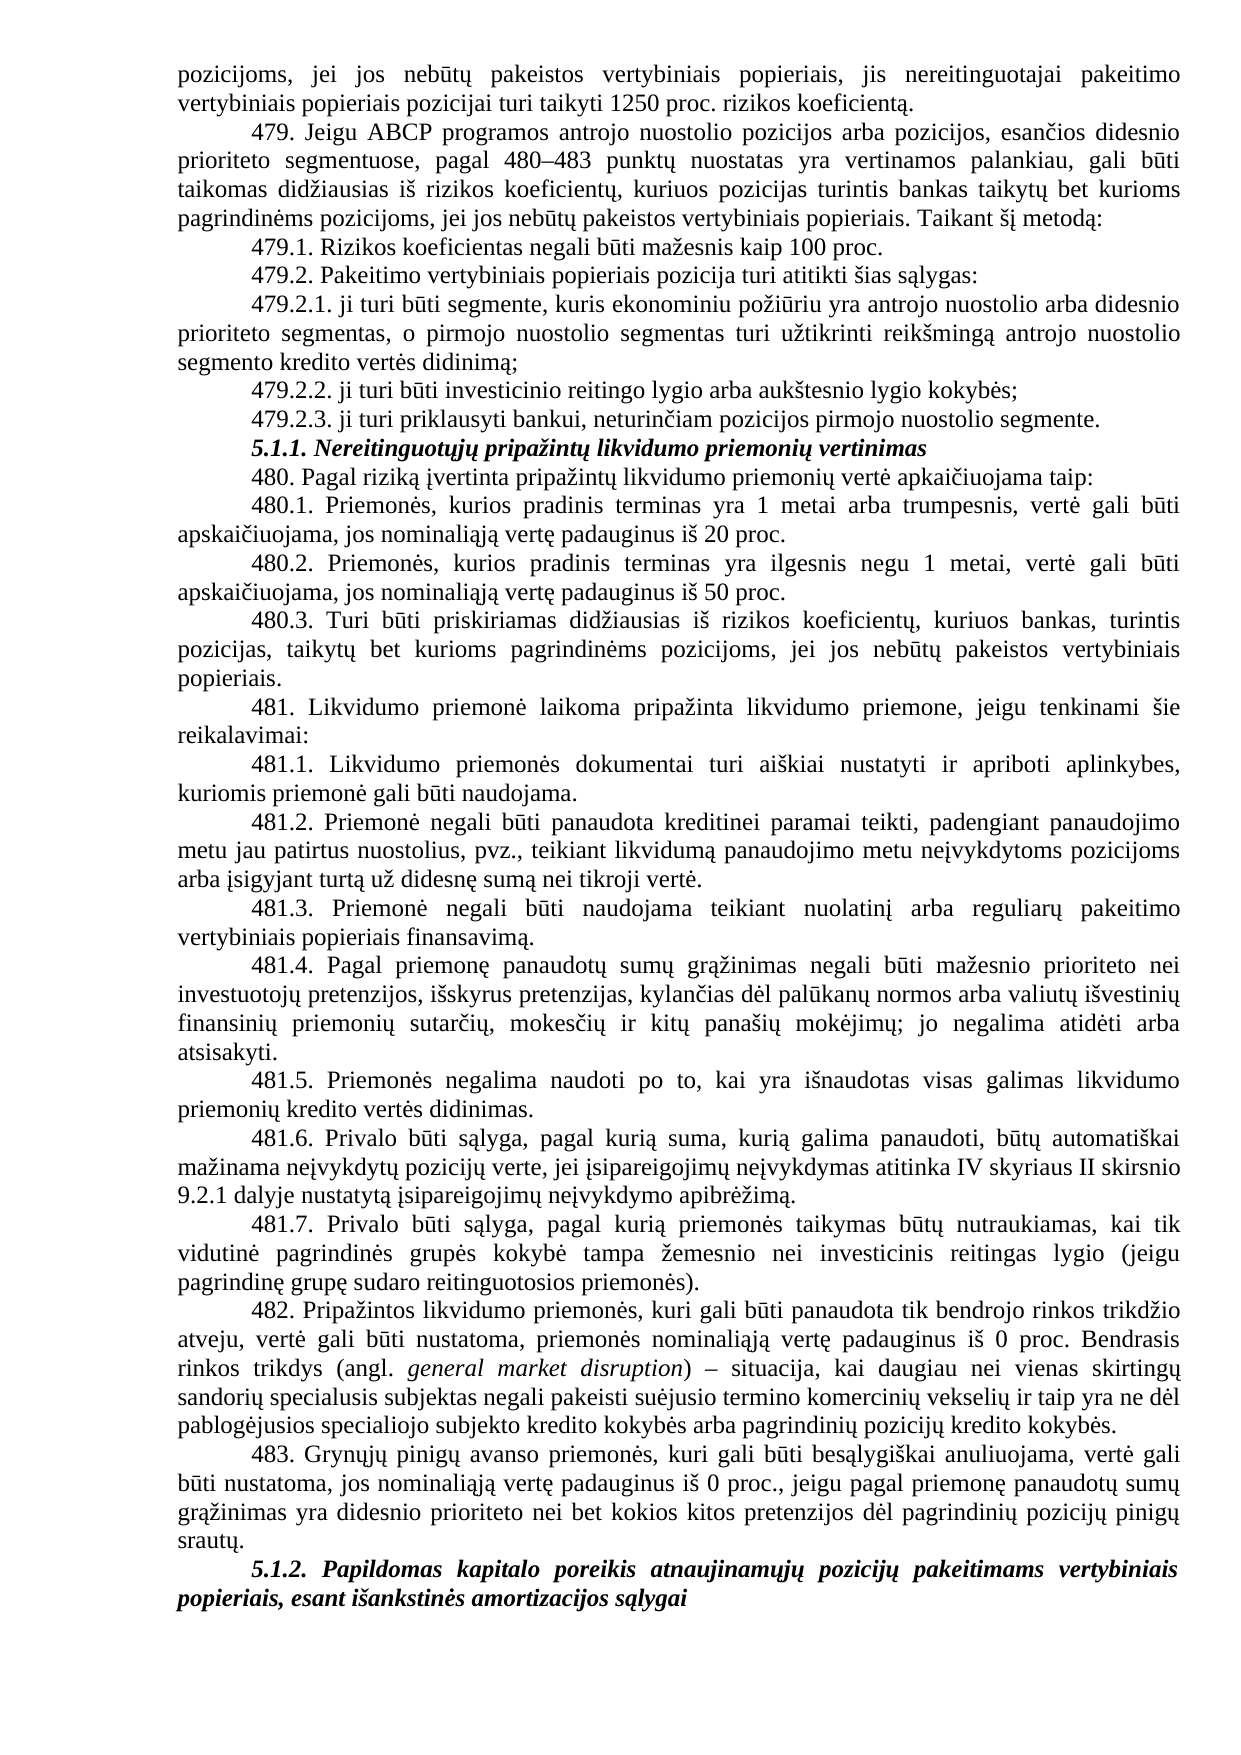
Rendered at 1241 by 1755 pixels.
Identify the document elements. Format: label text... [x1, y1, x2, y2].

text 482. Pripažintos likvidumo priemonės, kuri gali būti panaudota tik bendrojo rinkos trikdžio atveju, vertė gali būti nustatoma, priemonės nominaliąją vertę padauginus iš 0 proc. Bendrasis rinkos trikdys (angl. general market disruption) – situacija, kai daugiau nei vienas skirtingų sandorių specialusis subjektas negali pakeisti suėjusio termino komercinių vekselių ir taip yra ne dėl pablogėjusios specialiojo subjekto kredito kokybės arba pagrindinių pozicijų kredito kokybės. [177, 1295, 1181, 1439]
text 481.4. Pagal priemonę panaudotų sumų grąžinimas negali būti mažesnio prioriteto nei investuotojų pretenzijos, išskyrus pretenzijas, kylančias dėl palūkanų normos arba valiutų išvestinių finansinių priemonių sutarčių, mokesčių ir kitų panašių mokėjimų; jo negalima atidėti arba atsisakyti. [177, 950, 1181, 1065]
text 479.1. Rizikos koeficientas negali būti mažesnis kaip 100 proc. [177, 232, 1181, 260]
text 481.5. Priemonės negalima naudoti po to, kai yra išnaudotas visas galimas likvidumo priemonių kredito vertės didinimas. [177, 1065, 1181, 1123]
text 479.2.1. ji turi būti segmente, kuris ekonominiu požiūriu yra antrojo nuostolio arba didesnio prioriteto segmentas, o pirmojo nuostolio segmentas turi užtikrinti reikšmingą antrojo nuostolio segmento kredito vertės didinimą; [177, 289, 1181, 375]
text 479.2.2. ji turi būti investicinio reitingo lygio arba aukštesnio lygio kokybės; [177, 375, 1181, 404]
text 5.1.1. Nereitinguotųjų pripažintų likvidumo priemonių vertinimas [177, 433, 1181, 462]
text 481.3. Priemonė negali būti naudojama teikiant nuolatinį arba reguliarų pakeitimo vertybiniais popieriais finansavimą. [177, 893, 1181, 950]
text 483. Grynųjų pinigų avanso priemonės, kuri gali būti besąlygiškai anuliuojama, vertė gali būti nustatoma, jos nominaliąją vertę padauginus iš 0 proc., jeigu pagal priemonę panaudotų sumų grąžinimas yra didesnio prioriteto nei bet kokios kitos pretenzijos dėl pagrindinių pozicijų pinigų srautų. [177, 1439, 1181, 1554]
text 5.1.2. Papildomas kapitalo poreikis atnaujinamųjų pozicijų pakeitimams vertybiniais popieriais, esant išankstinės amortizacijos sąlygai [177, 1554, 1181, 1612]
text 480.3. Turi būti priskiriamas didžiausias iš rizikos koeficientų, kuriuos bankas, turintis pozicijas, taikytų bet kurioms pagrindinėms pozicijoms, jei jos nebūtų pakeistos vertybiniais popieriais. [177, 605, 1181, 692]
text 481.2. Priemonė negali būti panaudota kreditinei paramai teikti, padengiant panaudojimo metu jau patirtus nuostolius, pvz., teikiant likvidumą panaudojimo metu neįvykdytoms pozicijoms arba įsigyjant turtą už didesnę sumą nei tikroji vertė. [177, 807, 1181, 893]
text 479.2.3. ji turi priklausyti bankui, neturinčiam pozicijos pirmojo nuostolio segmente. [177, 404, 1181, 433]
text 481.1. Likvidumo priemonės dokumentai turi aiškiai nustatyti ir apriboti aplinkybes, kuriomis priemonė gali būti naudojama. [177, 749, 1181, 807]
text 481.6. Privalo būti sąlyga, pagal kurią suma, kurią galima panaudoti, būtų automatiškai mažinama neįvykdytų pozicijų verte, jei įsipareigojimų neįvykdymas atitinka IV skyriaus II skirsnio 9.2.1 dalyje nustatytą įsipareigojimų neįvykdymo apibrėžimą. [177, 1123, 1181, 1209]
text 480.1. Priemonės, kurios pradinis terminas yra 1 metai arba trumpesnis, vertė gali būti apskaičiuojama, jos nominaliąją vertę padauginus iš 20 proc. [177, 490, 1181, 548]
text 479. Jeigu ABCP programos antrojo nuostolio pozicijos arba pozicijos, esančios didesnio prioriteto segmentuose, pagal 480–483 punktų nuostatas yra vertinamos palankiau, gali būti taikomas didžiausias iš rizikos koeficientų, kuriuos pozicijas turintis bankas taikytų bet kurioms pagrindinėms pozicijoms, jei jos nebūtų pakeistos vertybiniais popieriais. Taikant šį metodą: [177, 117, 1181, 232]
text 480. Pagal riziką įvertinta pripažintų likvidumo priemonių vertė apkaičiuojama taip: [177, 462, 1181, 490]
text pozicijoms, jei jos nebūtų pakeistos vertybiniais popieriais, jis nereitinguotajai pakeitimo vertybiniais popieriais pozicijai turi taikyti 1250 proc. rizikos koeficientą. [177, 59, 1181, 117]
text 479.2. Pakeitimo vertybiniais popieriais pozicija turi atitikti šias sąlygas: [177, 260, 1181, 289]
text 481.7. Privalo būti sąlyga, pagal kurią priemonės taikymas būtų nutraukiamas, kai tik vidutinė pagrindinės grupės kokybė tampa žemesnio nei investicinis reitingas lygio (jeigu pagrindinę grupę sudaro reitinguotosios priemonės). [177, 1209, 1181, 1295]
text 480.2. Priemonės, kurios pradinis terminas yra ilgesnis negu 1 metai, vertė gali būti apskaičiuojama, jos nominaliąją vertę padauginus iš 50 proc. [177, 548, 1181, 605]
text 481. Likvidumo priemonė laikoma pripažinta likvidumo priemone, jeigu tenkinami šie reikalavimai: [177, 692, 1181, 749]
